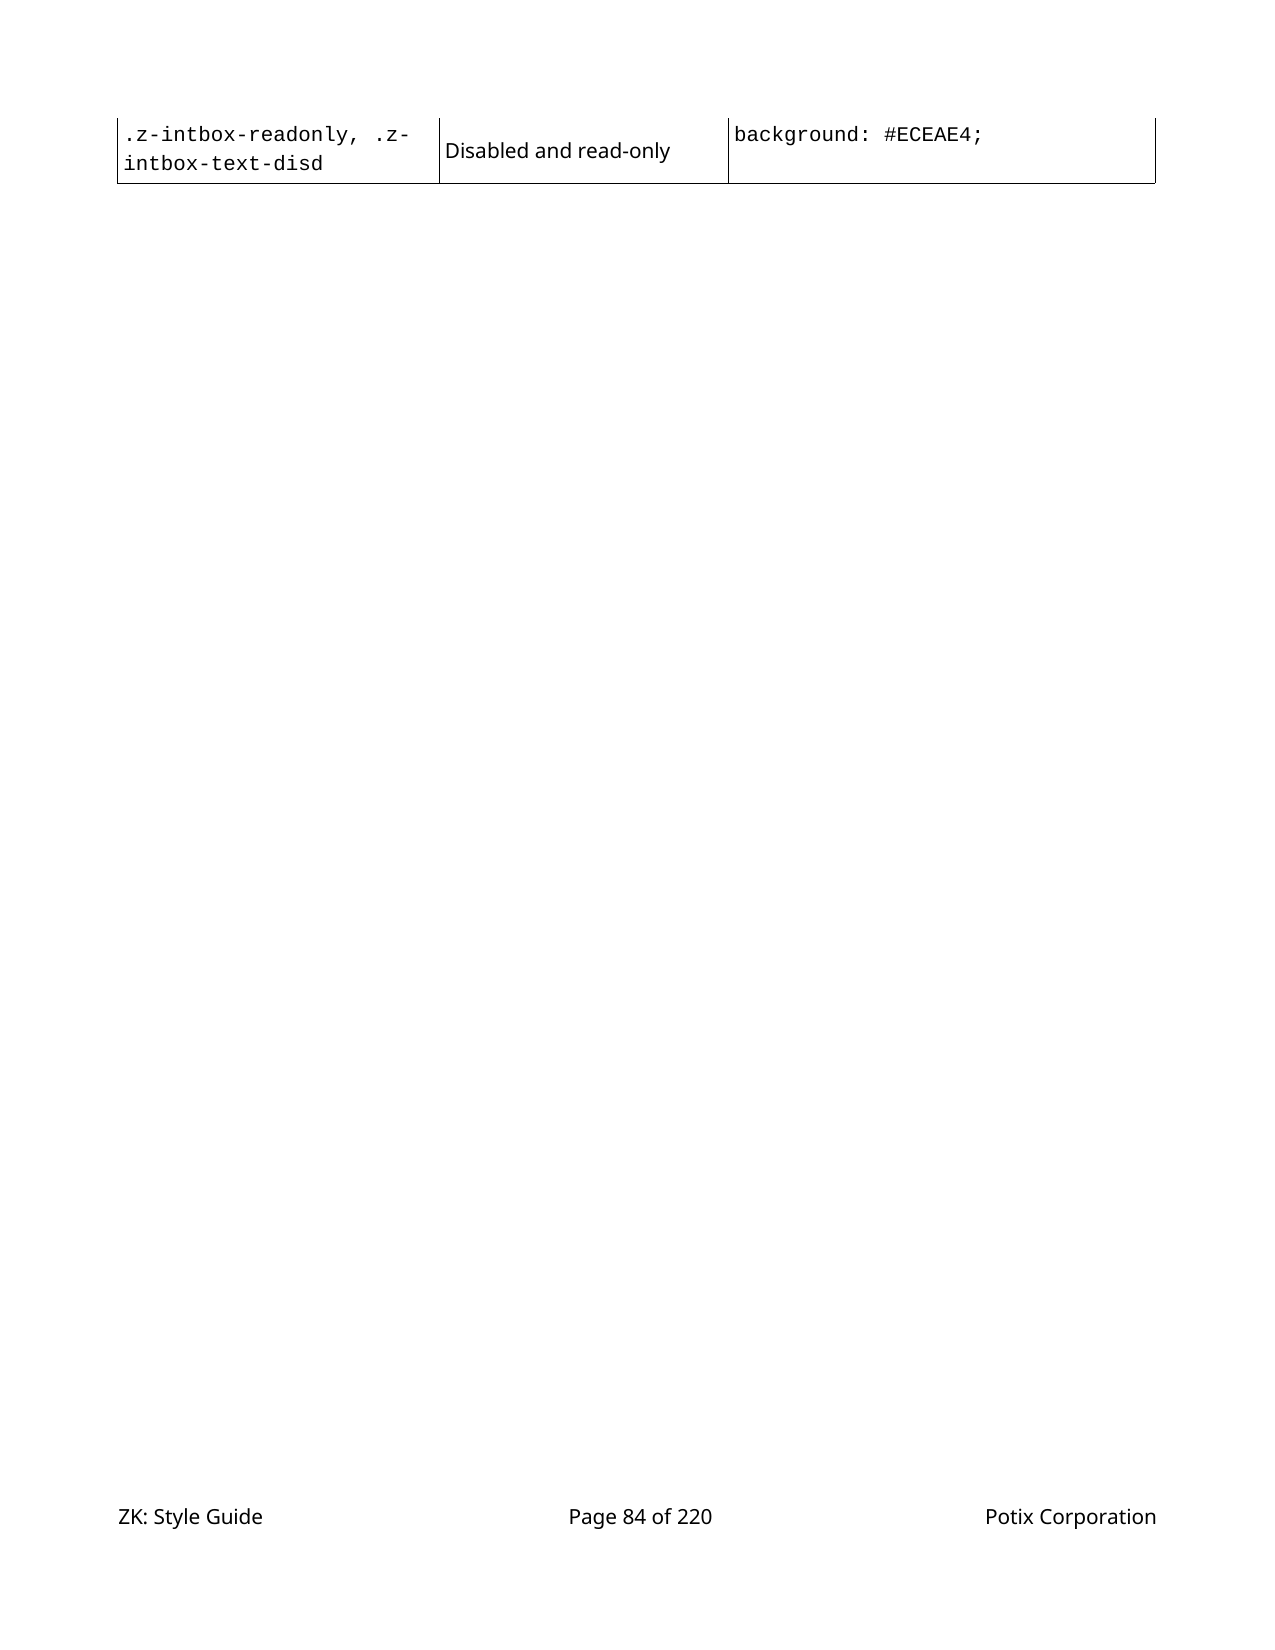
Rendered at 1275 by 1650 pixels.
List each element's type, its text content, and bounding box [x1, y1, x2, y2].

table_cell background: #ECEAE4; [729, 118, 1155, 183]
table_cell .z-intbox-readonly, .z-intbox-text-disd [118, 118, 439, 183]
table_cell Disabled and read-only [440, 118, 728, 183]
